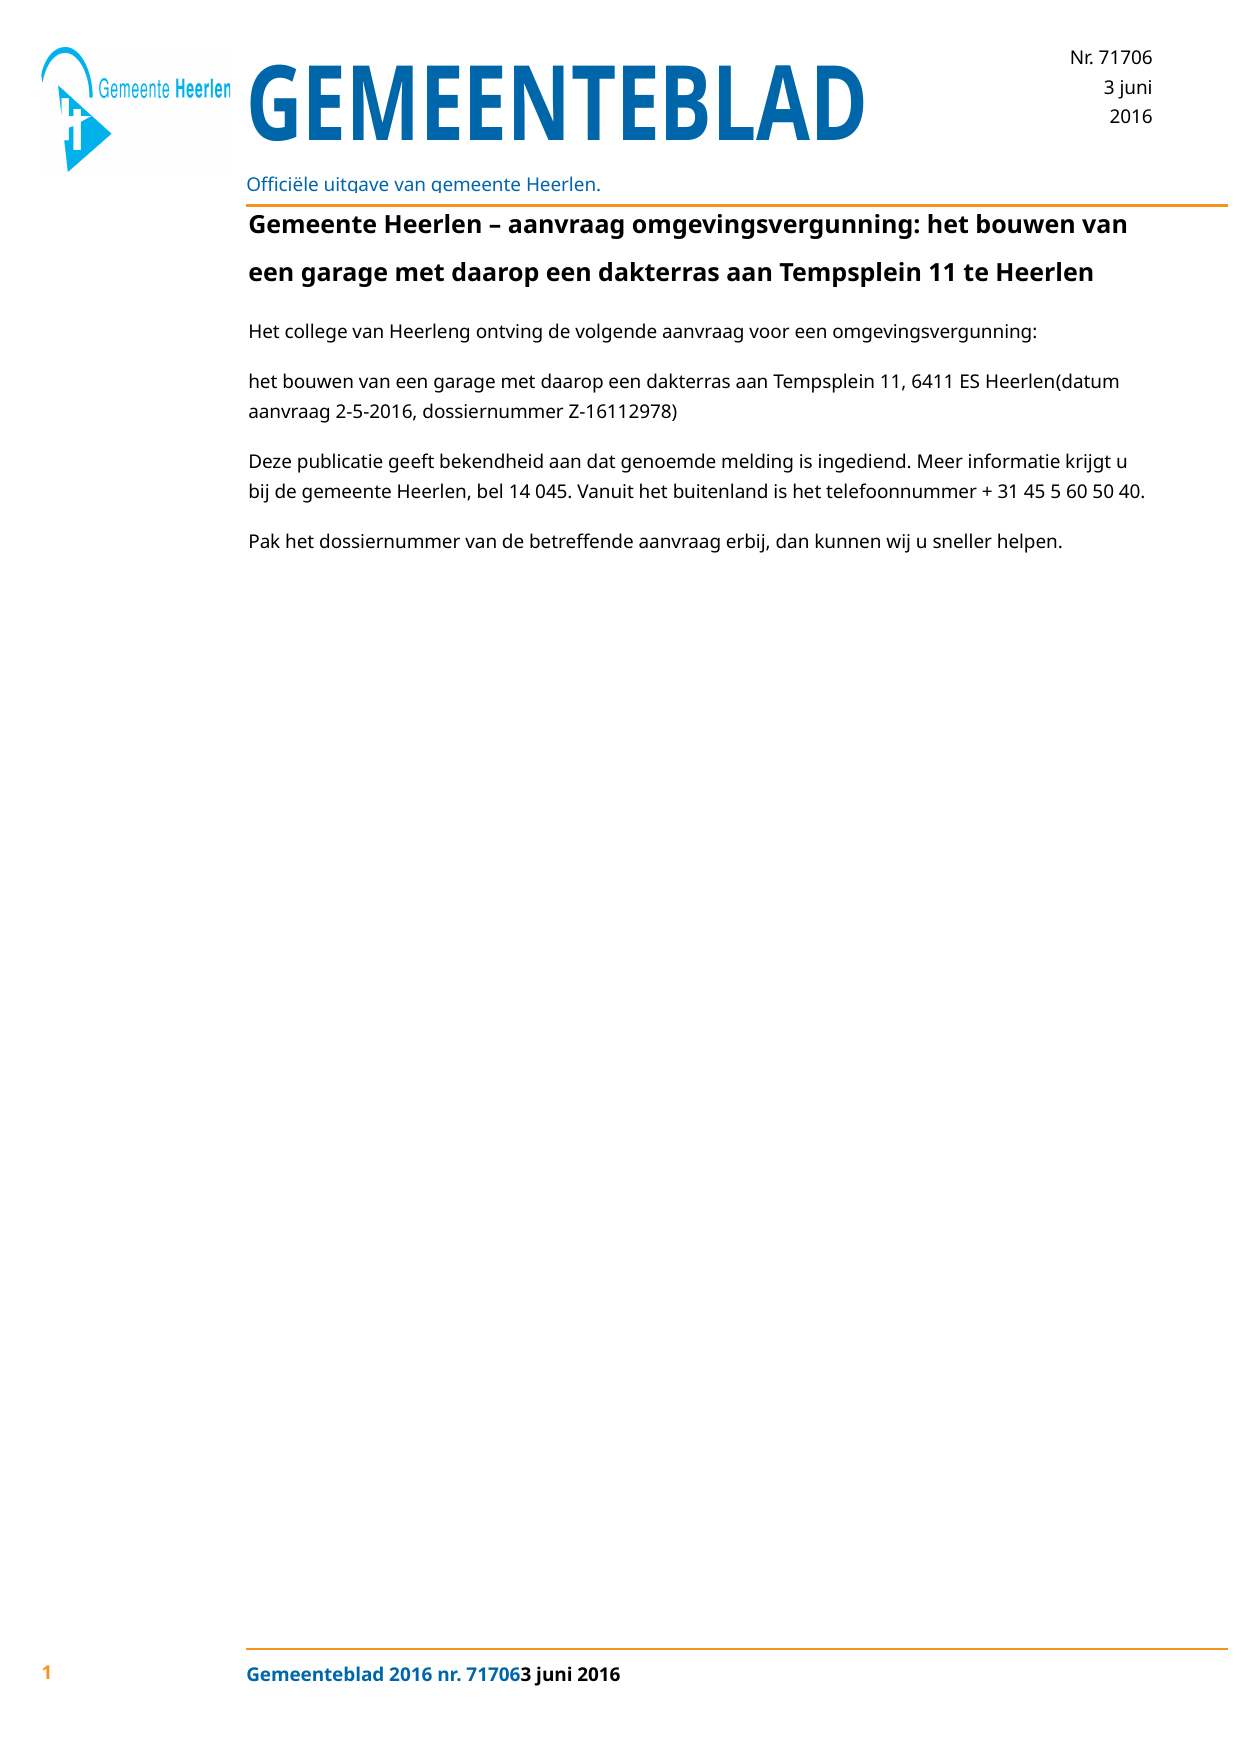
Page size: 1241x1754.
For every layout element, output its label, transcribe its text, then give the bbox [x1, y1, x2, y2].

picture [41, 47, 58, 70]
text het bouwen van een garage met daarop een dakterras aan Tempsplein 11, 6411 ES Heerlen(datum aanvraag 2-5-2016, dossiernummer Z-16112978) [248, 368, 1152, 424]
text Pak het dossiernummer van de betreffende aanvraag erbij, dan kunnen wij u sneller helpen. [248, 528, 1152, 554]
text Gemeente Heerlen – aanvraag omgevingsvergunning: het bouwen van een garage met daarop een dakterras aan Tempsplein 11 te Heerlen [248, 207, 1152, 288]
text Het college van Heerleng ontving de volgende aanvraag voor een omgevingsvergunning: [248, 318, 1152, 344]
picture [41, 47, 231, 172]
text Deze publicatie geeft bekendheid aan dat genoemde melding is ingediend. Meer informatie krijgt u bij de gemeente Heerlen, bel 14 045. Vanuit het buitenland is het telefoonnummer + 31 45 5 60 50 40. [248, 448, 1152, 504]
